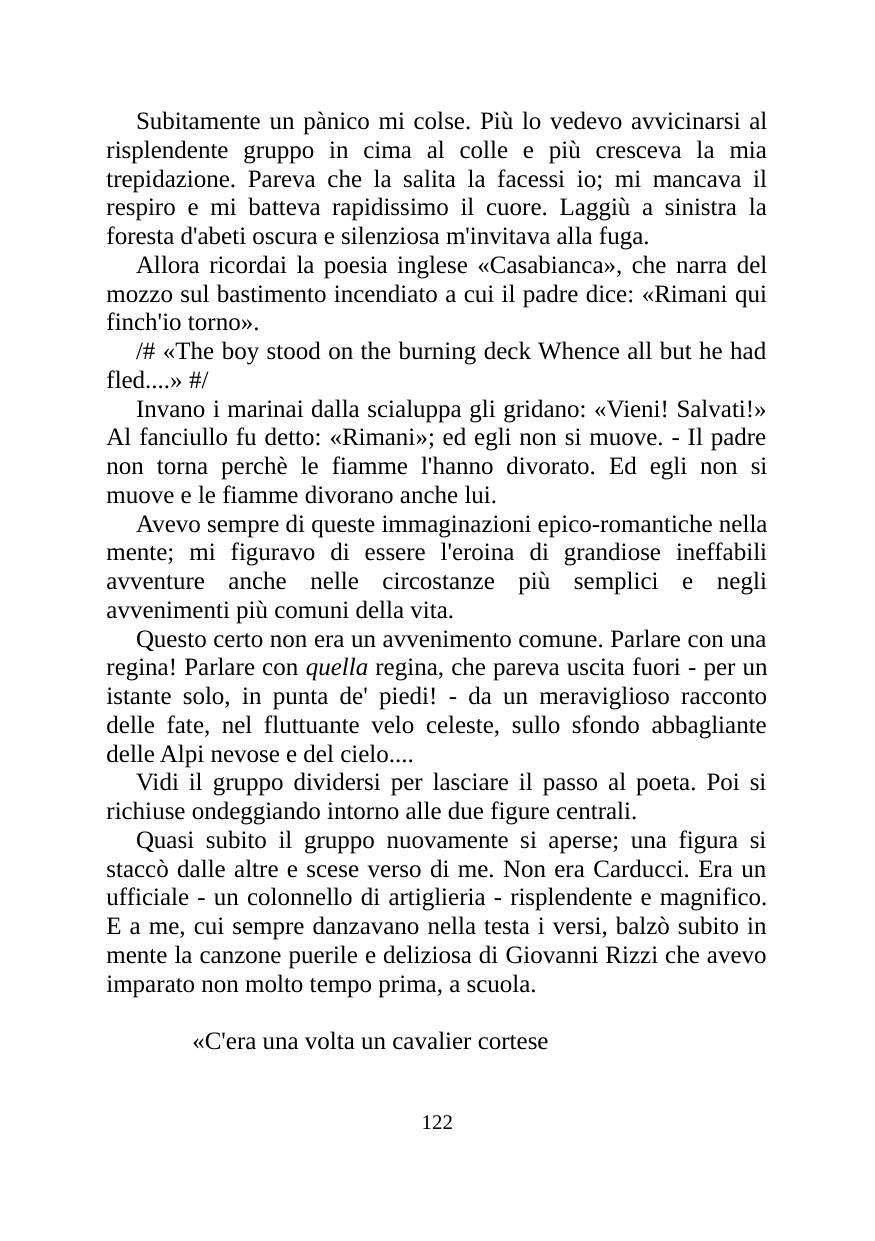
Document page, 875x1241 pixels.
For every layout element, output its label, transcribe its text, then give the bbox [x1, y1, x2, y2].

text Questo certo non era un avvenimento comune. Parlare con una regina! Parlare con quella regina, che pareva uscita fuori - per un istante solo, in punta de' piedi! - da un meraviglioso racconto delle fate, nel fluttuante velo celeste, sullo sfondo abbagliante delle Alpi nevose e del cielo.... [106, 624, 768, 767]
text Subitamente un pànico mi colse. Più lo vedevo avvicinarsi al risplendente gruppo in cima al colle e più cresceva la mia trepidazione. Pareva che la salita la facessi io; mi mancava il respiro e mi batteva rapidissimo il cuore. Laggiù a sinistra la foresta d'abeti oscura e silenziosa m'invitava alla fuga. [106, 106, 768, 250]
text Invano i marinai dalla scialuppa gli gridano: «Vieni! Salvati!» Al fanciullo fu detto: «Rimani»; ed egli non si muove. - Il padre non torna perchè le fiamme l'hanno divorato. Ed egli non si muove e le fiamme divorano anche lui. [106, 394, 768, 509]
text /# «The boy stood on the burning deck Whence all but he had fled....» #/ [106, 336, 768, 394]
text Avevo sempre di queste immaginazioni epico-romantiche nella mente; mi figuravo di essere l'eroina di grandiose ineffabili avventure anche nelle circostanze più semplici e negli avvenimenti più comuni della vita. [106, 509, 768, 624]
text Vidi il gruppo dividersi per lasciare il passo al poeta. Poi si richiuse ondeggiando intorno alle due figure centrali. [106, 767, 768, 825]
text Quasi subito il gruppo nuovamente si aperse; una figura si staccò dalle altre e scese verso di me. Non era Carducci. Era un ufficiale - un colonnello di artiglieria - risplendente e magnifico. E a me, cui sempre danzavano nella testa i versi, balzò subito in mente la canzone puerile e deliziosa di Giovanni Rizzi che avevo imparato non molto tempo prima, a scuola. [106, 825, 768, 997]
text Allora ricordai la poesia inglese «Casabianca», che narra del mozzo sul bastimento incendiato a cui il padre dice: «Rimani qui finch'io torno». [106, 250, 768, 336]
text «C'era una volta un cavalier cortese [162, 1026, 768, 1055]
